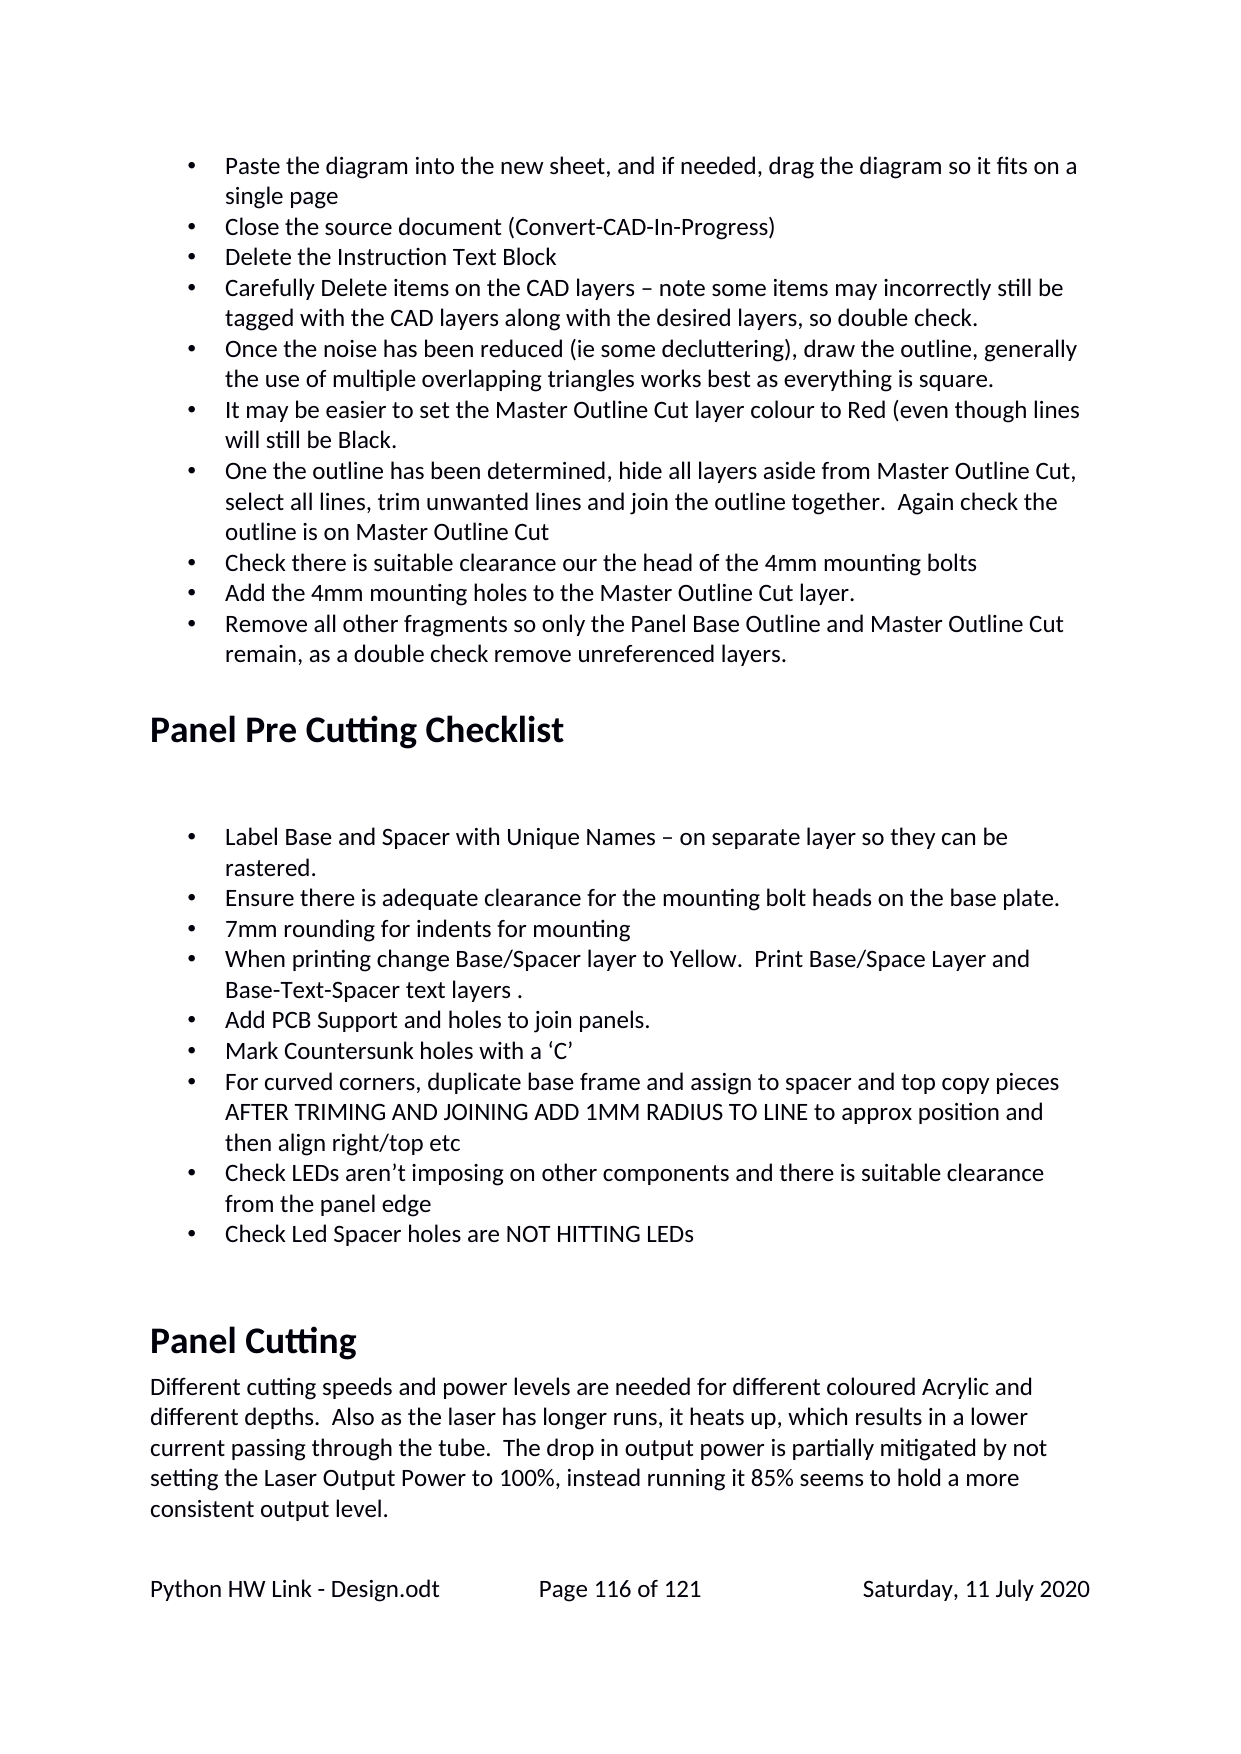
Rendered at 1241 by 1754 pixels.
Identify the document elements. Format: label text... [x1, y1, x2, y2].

list One the outline has been determined, hide all layers aside from Master Outline Cut, select all lines, trim unwanted lines and join the outline together. Again check the outline is on Master Outline Cut [187, 455, 1090, 547]
list Delete the Instruction Text Block [187, 242, 1090, 272]
text Different cutting speeds and power levels are needed for different coloured Acrylic and different depths. Also as the laser has longer runs, it heats up, which results in a lower current passing through the tube. The drop in output power is partially mitigated by not setting the Laser Output Power to 100%, instead running it 85% seems to hold a more consistent output level. [150, 1371, 1090, 1524]
list Once the noise has been reduced (ie some decluttering), draw the outline, generally the use of multiple overlapping triangles works best as everything is square. [187, 333, 1090, 394]
list Add the 4mm mounting holes to the Master Outline Cut layer. [187, 577, 1090, 608]
list Add PCB Support and holes to join panels. [187, 1005, 1090, 1035]
list Label Base and Spacer with Unique Names – on separate layer so they can be rastered. [187, 822, 1090, 883]
list Check there is suitable clearance our the head of the 4mm mounting bolts [187, 547, 1090, 577]
list Check Led Spacer holes are NOT HITTING LEDs [187, 1218, 1090, 1249]
list Close the source document (Convert-CAD-In-Progress) [187, 211, 1090, 242]
subtitle Panel Cutting [150, 1317, 1090, 1363]
list Paste the diagram into the new sheet, and if needed, drag the diagram so it fits on a single page [187, 150, 1090, 211]
list Check LEDs aren’t imposing on other components and there is suitable clearance from the panel edge [187, 1157, 1090, 1218]
list Mark Countersunk holes with a ‘C’ [187, 1035, 1090, 1066]
list Remove all other fragments so only the Panel Base Outline and Master Outline Cut remain, as a double check remove unreferenced layers. [187, 608, 1090, 669]
subtitle Panel Pre Cutting Checklist [150, 706, 1090, 752]
list Ensure there is adequate clearance for the mounting bolt heads on the base plate. [187, 883, 1090, 913]
list 7mm rounding for indents for mounting [187, 913, 1090, 944]
list For curved corners, duplicate base frame and assign to spacer and top copy pieces AFTER TRIMING AND JOINING ADD 1MM RADIUS TO LINE to approx position and then align right/top etc [187, 1066, 1090, 1157]
list When printing change Base/Spacer layer to Yellow. Print Base/Space Layer and Base-Text-Spacer text layers . [187, 944, 1090, 1005]
list Carefully Delete items on the CAD layers – note some items may incorrectly still be tagged with the CAD layers along with the desired layers, so double check. [187, 272, 1090, 333]
list It may be easier to set the Master Outline Cut layer colour to Red (even though lines will still be Black. [187, 394, 1090, 455]
